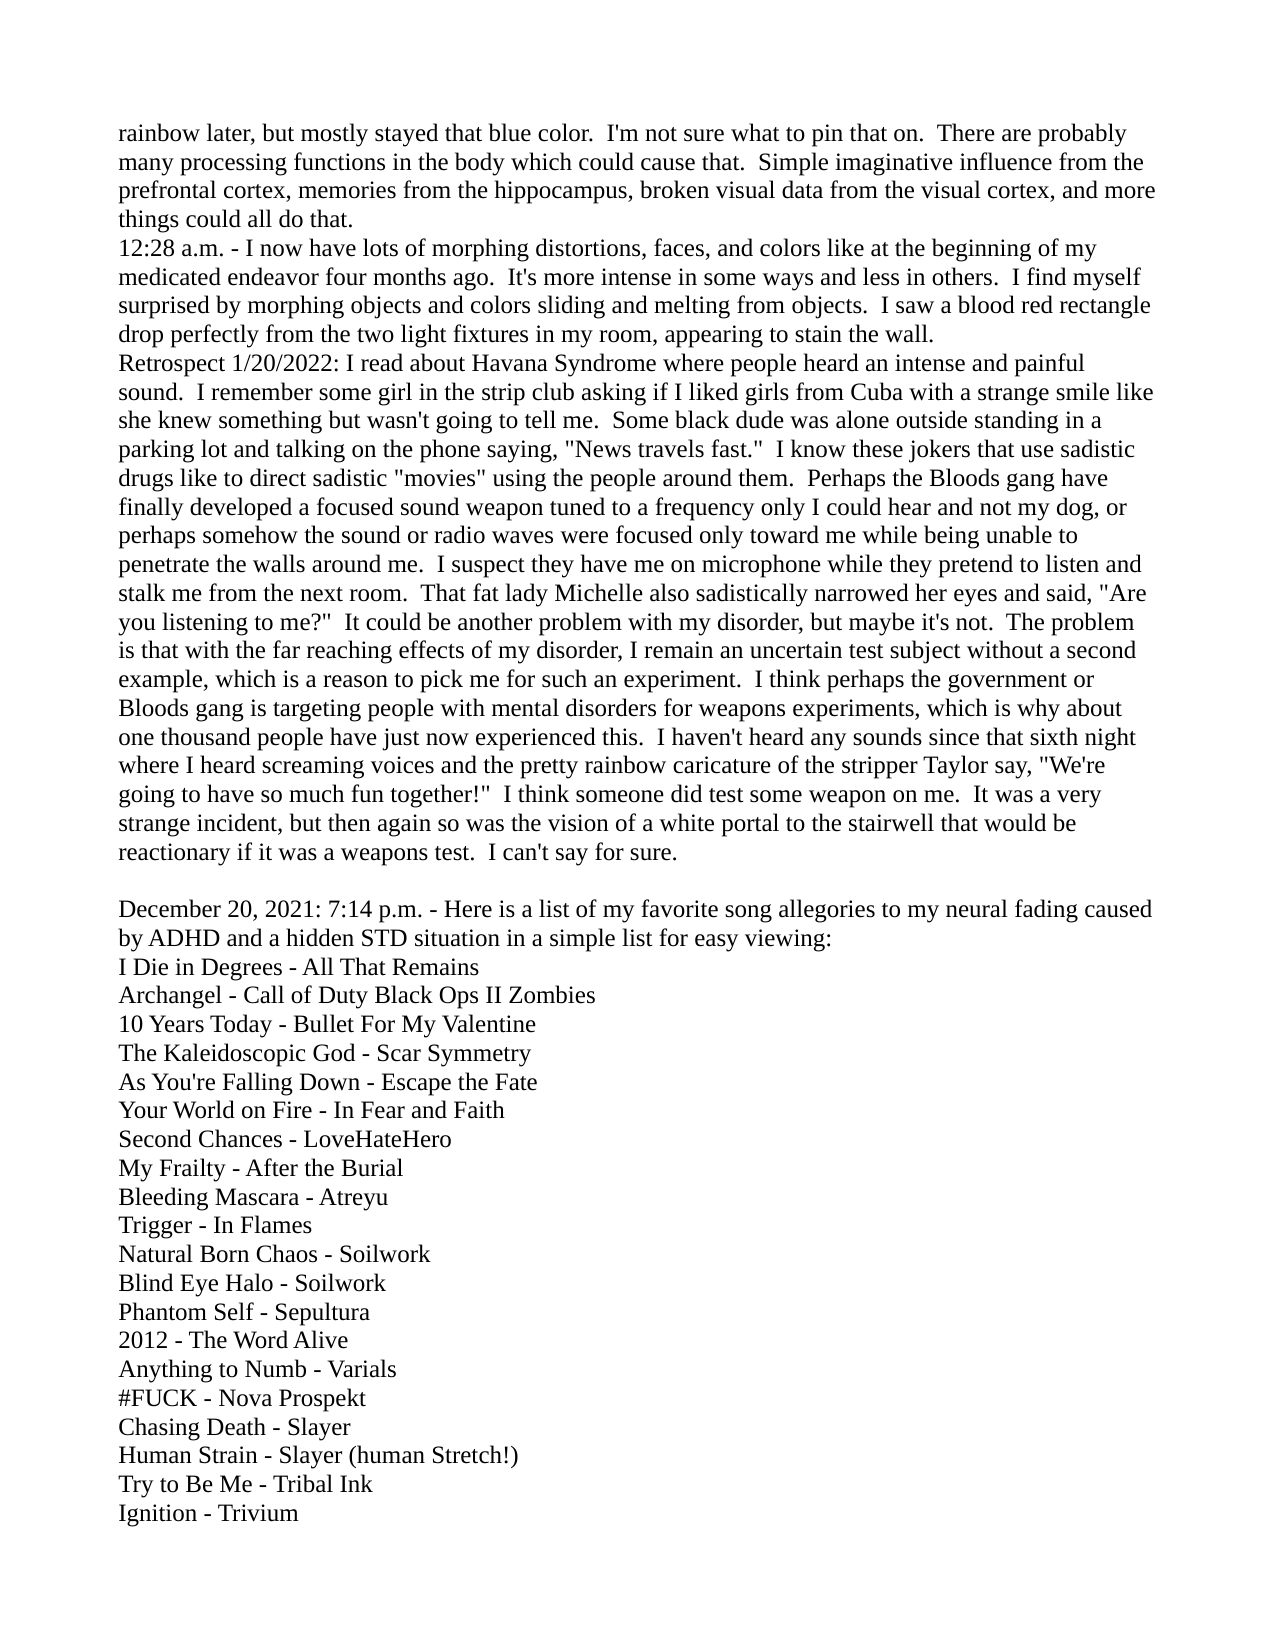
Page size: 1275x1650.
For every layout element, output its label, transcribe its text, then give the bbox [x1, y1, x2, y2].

text 2012 - The Word Alive [118, 1326, 1157, 1354]
text Chasing Death - Slayer [118, 1412, 1157, 1441]
text Retrospect 1/20/2022: I read about Havana Syndrome where people heard an intense and painful sound. I remember some girl in the strip club asking if I liked girls from Cuba with a strange smile like she knew something but wasn't going to tell me. Some black dude was alone outside standing in a parking lot and talking on the phone saying, "News travels fast." I know these jokers that use sadistic drugs like to direct sadistic "movies" using the people around them. Perhaps the Bloods gang have finally developed a focused sound weapon tuned to a frequency only I could hear and not my dog, or perhaps somehow the sound or radio waves were focused only toward me while being unable to penetrate the walls around me. I suspect they have me on microphone while they pretend to listen and stalk me from the next room. That fat lady Michelle also sadistically narrowed her eyes and said, "Are you listening to me?" It could be another problem with my disorder, but maybe it's not. The problem is that with the far reaching effects of my disorder, I remain an uncertain test subject without a second example, which is a reason to pick me for such an experiment. I think perhaps the government or Bloods gang is targeting people with mental disorders for weapons experiments, which is why about one thousand people have just now experienced this. I haven't heard any sounds since that sixth night where I heard screaming voices and the pretty rainbow caricature of the stripper Taylor say, "We're going to have so much fun together!" I think someone did test some weapon on me. It was a very strange incident, but then again so was the vision of a white portal to the stairwell that would be reactionary if it was a weapons test. I can't say for sure. [118, 348, 1157, 866]
text Anything to Numb - Varials [118, 1354, 1157, 1383]
text I Die in Degrees - All That Remains [118, 952, 1157, 981]
text My Frailty - After the Burial [118, 1153, 1157, 1182]
text Phantom Self - Sepultura [118, 1297, 1157, 1326]
text Try to Be Me - Tribal Ink [118, 1469, 1157, 1498]
text Bleeding Mascara - Atreyu [118, 1182, 1157, 1211]
text Second Chances - LoveHateHero [118, 1124, 1157, 1153]
text Natural Born Chaos - Soilwork [118, 1239, 1157, 1268]
text Ignition - Trivium [118, 1498, 1157, 1527]
text 12:28 a.m. - I now have lots of morphing distortions, faces, and colors like at the beginning of my medicated endeavor four months ago. It's more intense in some ways and less in others. I find myself surprised by morphing objects and colors sliding and melting from objects. I saw a blood red rectangle drop perfectly from the two light fixtures in my room, appearing to stain the wall. [118, 233, 1157, 348]
text Archangel - Call of Duty Black Ops II Zombies [118, 981, 1157, 1009]
text December 20, 2021: 7:14 p.m. - Here is a list of my favorite song allegories to my neural fading caused by ADHD and a hidden STD situation in a simple list for easy viewing: [118, 894, 1157, 952]
text rainbow later, but mostly stayed that blue color. I'm not sure what to pin that on. There are probably many processing functions in the body which could cause that. Simple imaginative influence from the prefrontal cortex, memories from the hippocampus, broken visual data from the visual cortex, and more things could all do that. [118, 118, 1157, 233]
text 10 Years Today - Bullet For My Valentine [118, 1009, 1157, 1038]
text Your World on Fire - In Fear and Faith [118, 1096, 1157, 1124]
text As You're Falling Down - Escape the Fate [118, 1067, 1157, 1096]
text #FUCK - Nova Prospekt [118, 1383, 1157, 1412]
text Trigger - In Flames [118, 1211, 1157, 1239]
text Blind Eye Halo - Soilwork [118, 1268, 1157, 1297]
text The Kaleidoscopic God - Scar Symmetry [118, 1038, 1157, 1067]
text Human Strain - Slayer (human Stretch!) [118, 1441, 1157, 1469]
